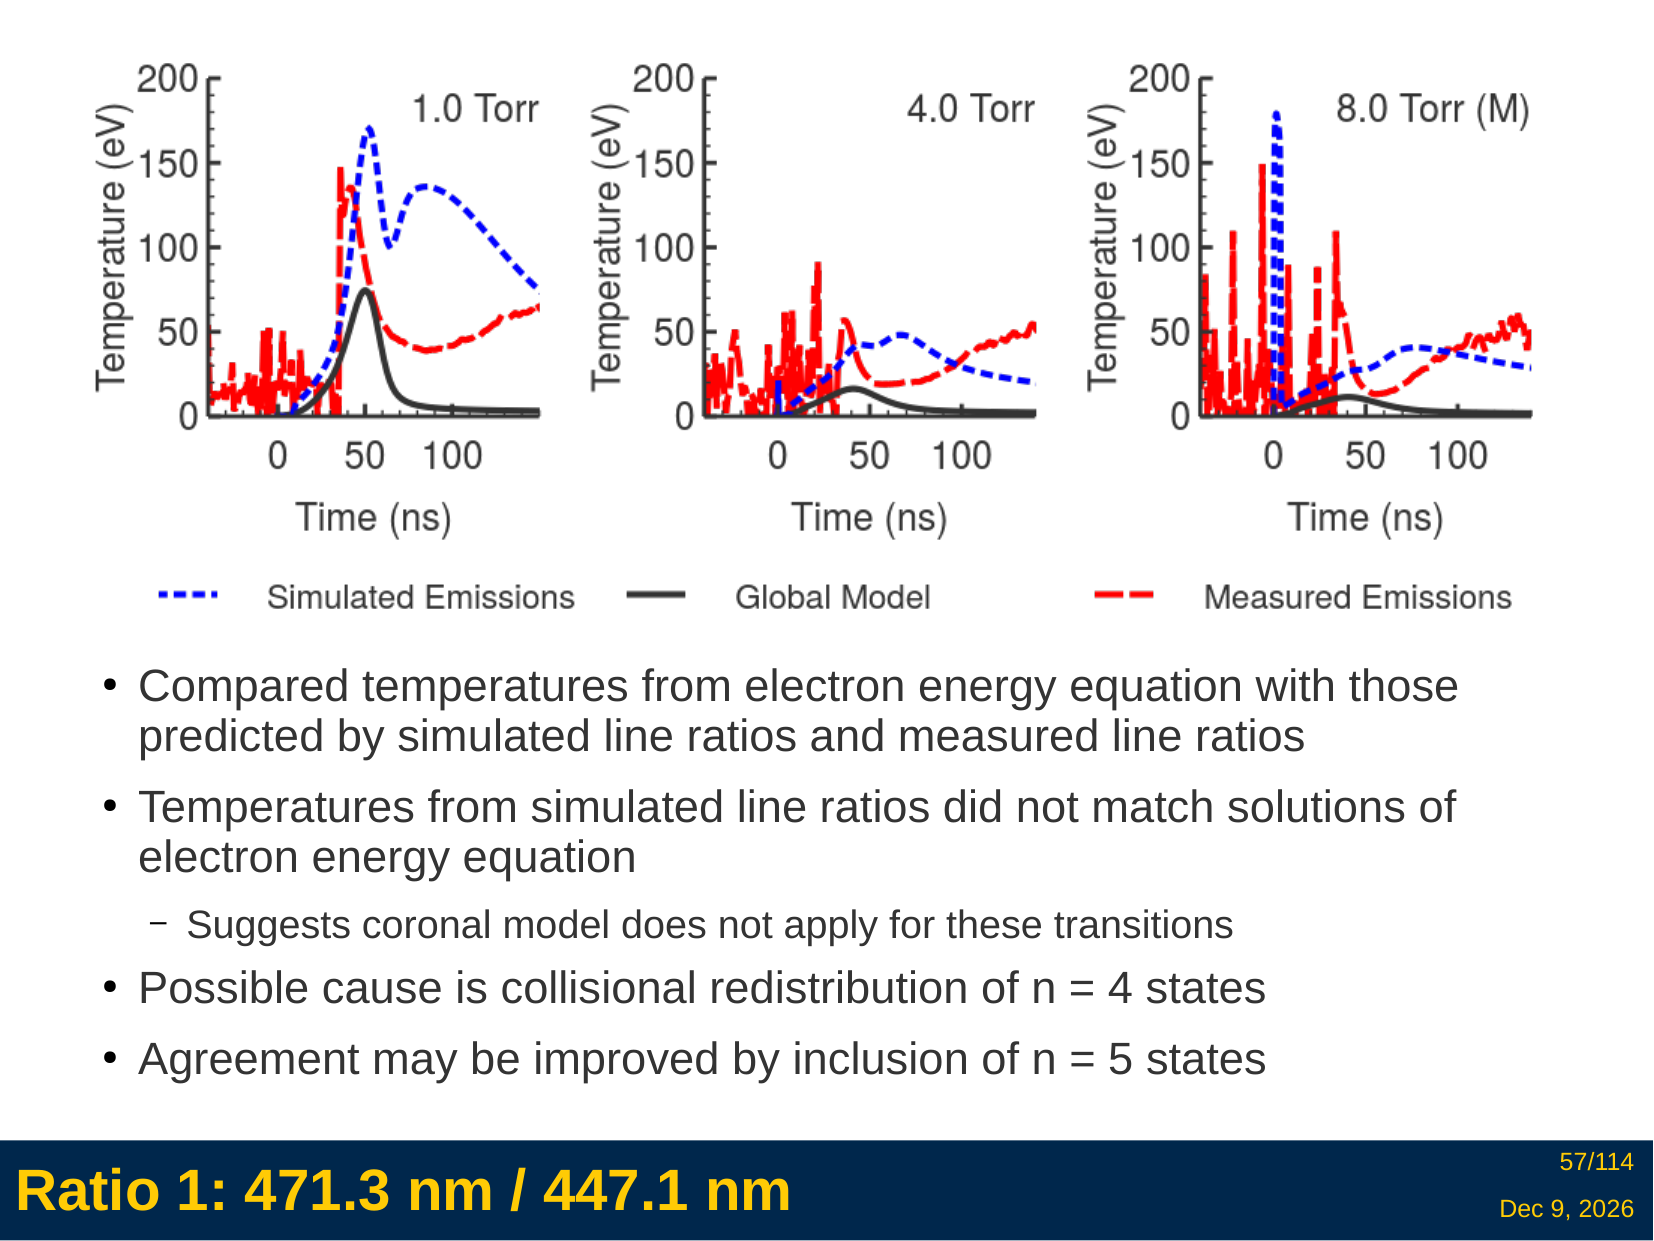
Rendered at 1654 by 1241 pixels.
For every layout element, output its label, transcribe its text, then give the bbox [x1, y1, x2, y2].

list Compared temperatures from electron energy equation with those predicted by simulated line ratios and measured line ratios Temperatures from simulated line ratios did not match solutions of electron energy equation Suggests coronal model does not apply for these transitions Possible cause is collisional redistribution of n = 4 states Agreement may be improved by inclusion of n = 5 states [90, 654, 1579, 1090]
title Ratio 1: 471.3 nm / 447.1 nm [14, 1140, 1380, 1241]
picture [81, 41, 1569, 642]
